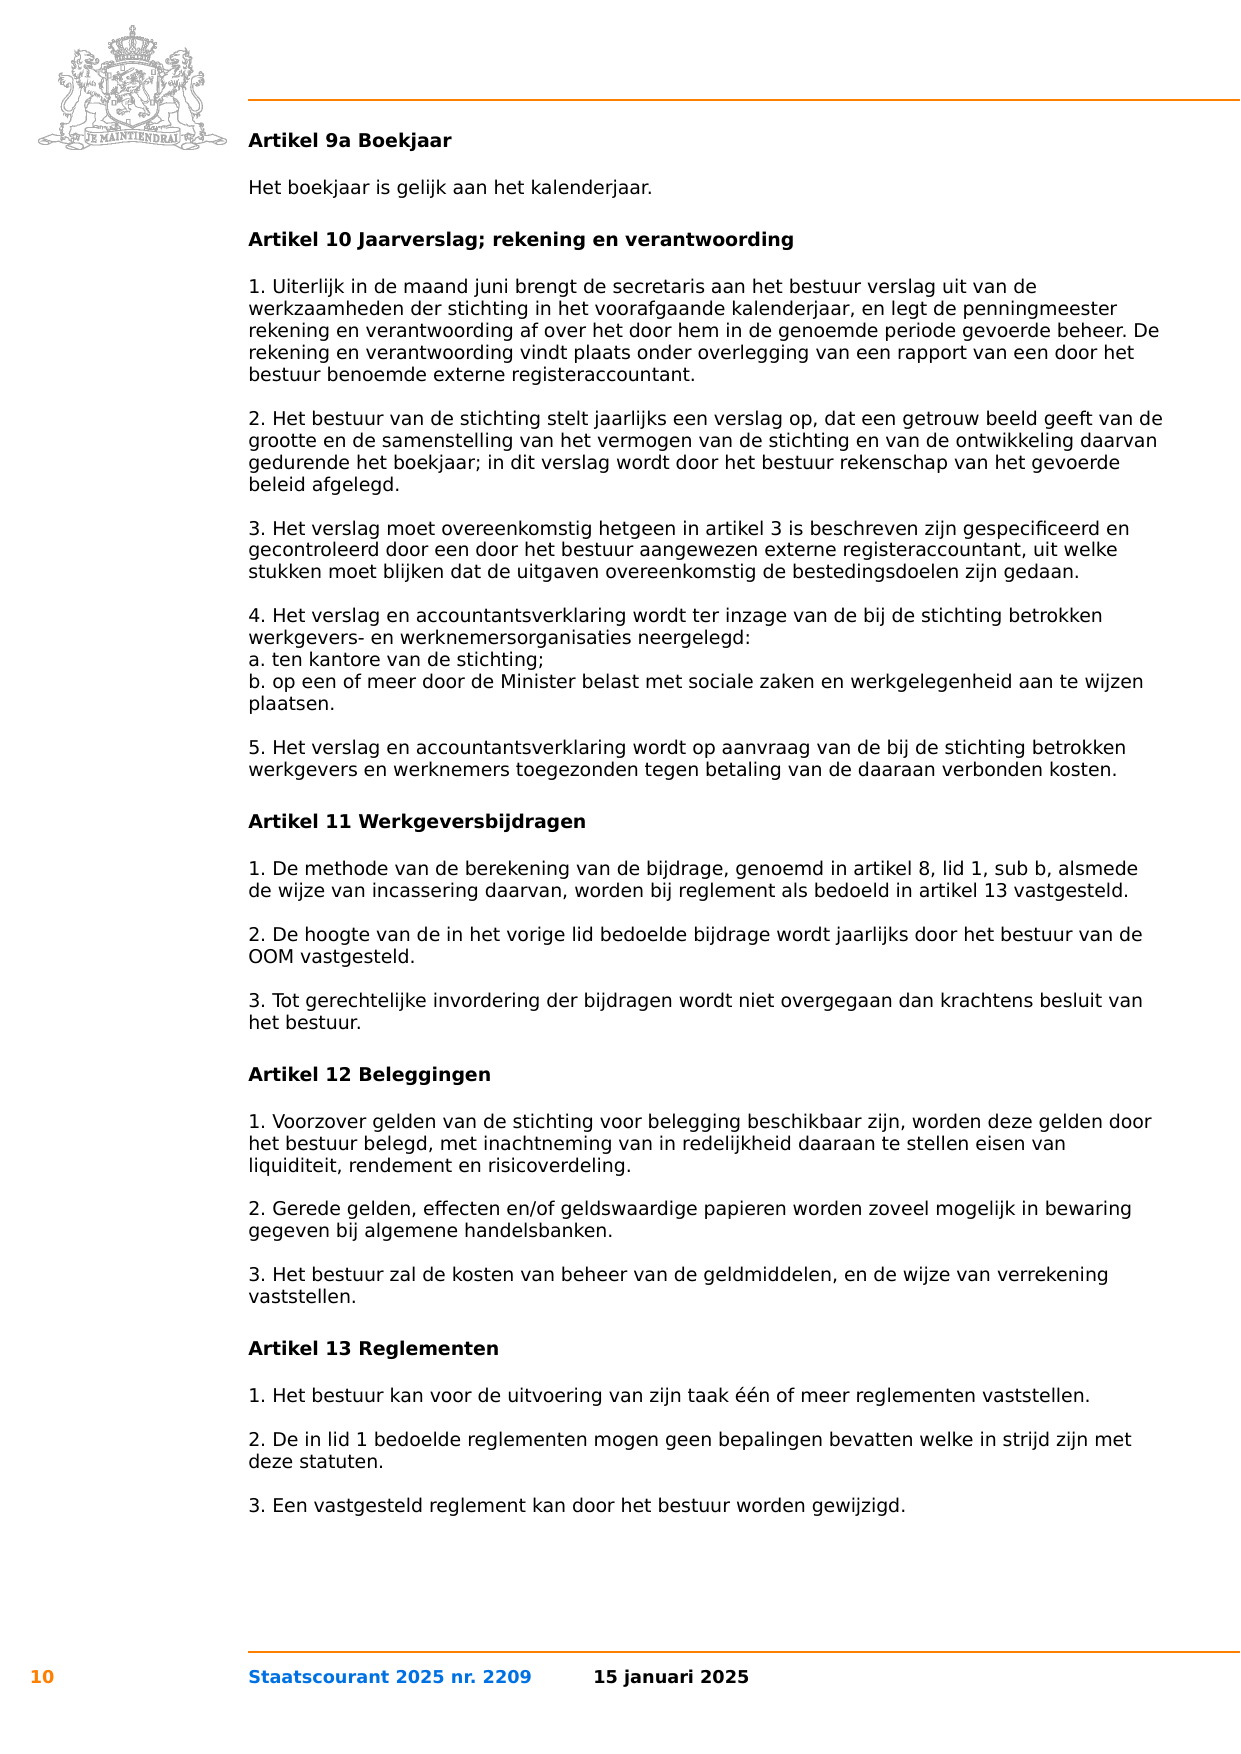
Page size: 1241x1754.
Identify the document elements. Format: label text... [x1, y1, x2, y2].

text 1. Uiterlijk in de maand juni brengt de secretaris aan het bestuur verslag uit van de werkzaamheden der stichting in het voorafgaande kalenderjaar, en legt de penningmeester rekening en verantwoording af over het door hem in de genoemde periode gevoerde beheer. De rekening en verantwoording vindt plaats onder overlegging van een rapport van een door het bestuur benoemde externe registeraccountant. [248, 276, 1163, 386]
text 4. Het verslag en accountantsverklaring wordt ter inzage van de bij de stichting betrokken werkgevers‑ en werknemersorganisaties neergelegd: [248, 605, 1163, 649]
subtitle Artikel 13 Reglementen [248, 1338, 1163, 1360]
subtitle Artikel 9a Boekjaar [248, 130, 1163, 152]
text 2. De hoogte van de in het vorige lid bedoelde bijdrage wordt jaarlijks door het bestuur van de OOM vastgesteld. [248, 924, 1163, 968]
text Het boekjaar is gelijk aan het kalenderjaar. [248, 177, 1163, 199]
subtitle Artikel 11 Werkgeversbijdragen [248, 811, 1163, 833]
picture [38, 25, 227, 150]
text 1. Voorzover gelden van de stichting voor belegging beschikbaar zijn, worden deze gelden door het bestuur belegd, met inachtneming van in redelijkheid daaraan te stellen eisen van liquiditeit, rendement en risicoverdeling. [248, 1111, 1163, 1176]
text 2. Het bestuur van de stichting stelt jaarlijks een verslag op, dat een getrouw beeld geeft van de grootte en de samenstelling van het vermogen van de stichting en van de ontwikkeling daarvan gedurende het boekjaar; in dit verslag wordt door het bestuur rekenschap van het gevoerde beleid afgelegd. [248, 408, 1163, 496]
text 5. Het verslag en accountantsverklaring wordt op aanvraag van de bij de stichting betrokken werkgevers en werknemers toegezonden tegen betaling van de daaraan verbonden kosten. [248, 737, 1163, 781]
text 1. Het bestuur kan voor de uitvoering van zijn taak één of meer reglementen vaststellen. [248, 1385, 1163, 1407]
text 2. Gerede gelden, effecten en/of geldswaardige papieren worden zoveel mogelijk in bewaring gegeven bij algemene handelsbanken. [248, 1198, 1163, 1242]
subtitle Artikel 12 Beleggingen [248, 1063, 1163, 1086]
text 3. Tot gerechtelijke invordering der bijdragen wordt niet overgegaan dan krachtens besluit van het bestuur. [248, 989, 1163, 1033]
text 1. De methode van de berekening van de bijdrage, genoemd in artikel 8, lid 1, sub b, alsmede de wijze van incassering daarvan, worden bij reglement als bedoeld in artikel 13 vastgesteld. [248, 858, 1163, 902]
text 2. De in lid 1 bedoelde reglementen mogen geen bepalingen bevatten welke in strijd zijn met deze statuten. [248, 1429, 1163, 1473]
subtitle Artikel 10 Jaarverslag; rekening en verantwoording [248, 229, 1163, 251]
text a. ten kantore van de stichting; [248, 649, 1163, 671]
text b. op een of meer door de Minister belast met sociale zaken en werkgelegenheid aan te wijzen plaatsen. [248, 671, 1163, 715]
text 3. Het verslag moet overeenkomstig hetgeen in artikel 3 is beschreven zijn gespecificeerd en gecontroleerd door een door het bestuur aangewezen externe registeraccountant, uit welke stukken moet blijken dat de uitgaven overeenkomstig de bestedingsdoelen zijn gedaan. [248, 517, 1163, 583]
text 3. Het bestuur zal de kosten van beheer van de geldmiddelen, en de wijze van verrekening vaststellen. [248, 1264, 1163, 1308]
text 3. Een vastgesteld reglement kan door het bestuur worden gewijzigd. [248, 1495, 1163, 1517]
